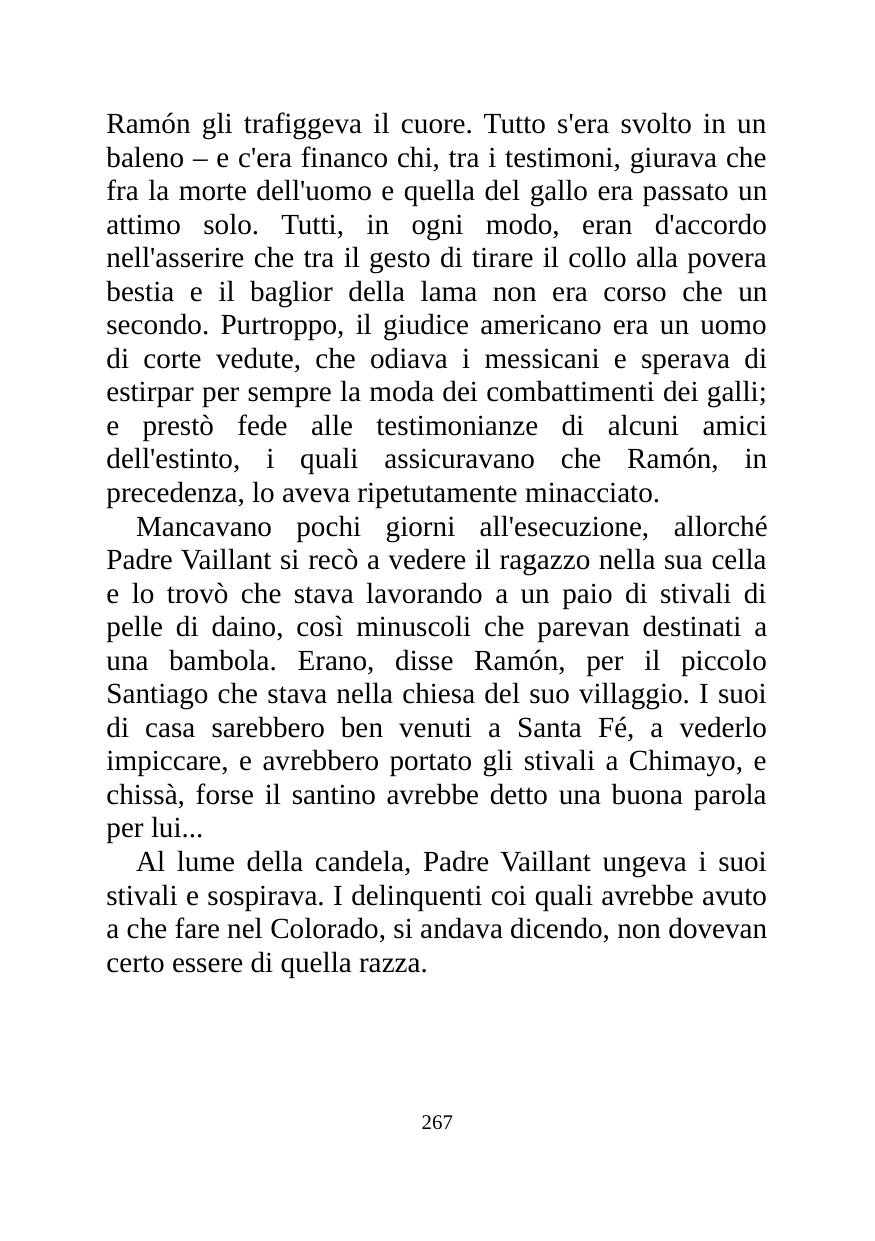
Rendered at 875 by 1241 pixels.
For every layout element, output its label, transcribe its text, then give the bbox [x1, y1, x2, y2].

text Ramón gli trafiggeva il cuore. Tutto s'era svolto in un baleno – e c'era financo chi, tra i testimoni, giurava che fra la morte dell'uomo e quella del gallo era passato un attimo solo. Tutti, in ogni modo, eran d'accordo nell'asserire che tra il gesto di tirare il collo alla povera bestia e il baglior della lama non era corso che un secondo. Purtroppo, il giudice americano era un uomo di corte vedute, che odiava i messicani e sperava di estirpar per sempre la moda dei combattimenti dei galli; e prestò fede alle testimonianze di alcuni amici dell'estinto, i quali assicuravano che Ramón, in precedenza, lo aveva ripetutamente minacciato. [106, 106, 768, 509]
text Al lume della candela, Padre Vaillant ungeva i suoi stivali e sospirava. I delinquenti coi quali avrebbe avuto a che fare nel Colorado, si andava dicendo, non dovevan certo essere di quella razza. [106, 844, 768, 978]
text Mancavano pochi giorni all'esecuzione, allorché Padre Vaillant si recò a vedere il ragazzo nella sua cella e lo trovò che stava lavorando a un paio di stivali di pelle di daino, così minuscoli che parevan destinati a una bambola. Erano, disse Ramón, per il piccolo Santiago che stava nella chiesa del suo villaggio. I suoi di casa sarebbero ben venuti a Santa Fé, a vederlo impiccare, e avrebbero portato gli stivali a Chimayo, e chissà, forse il santino avrebbe detto una buona parola per lui... [106, 509, 768, 844]
